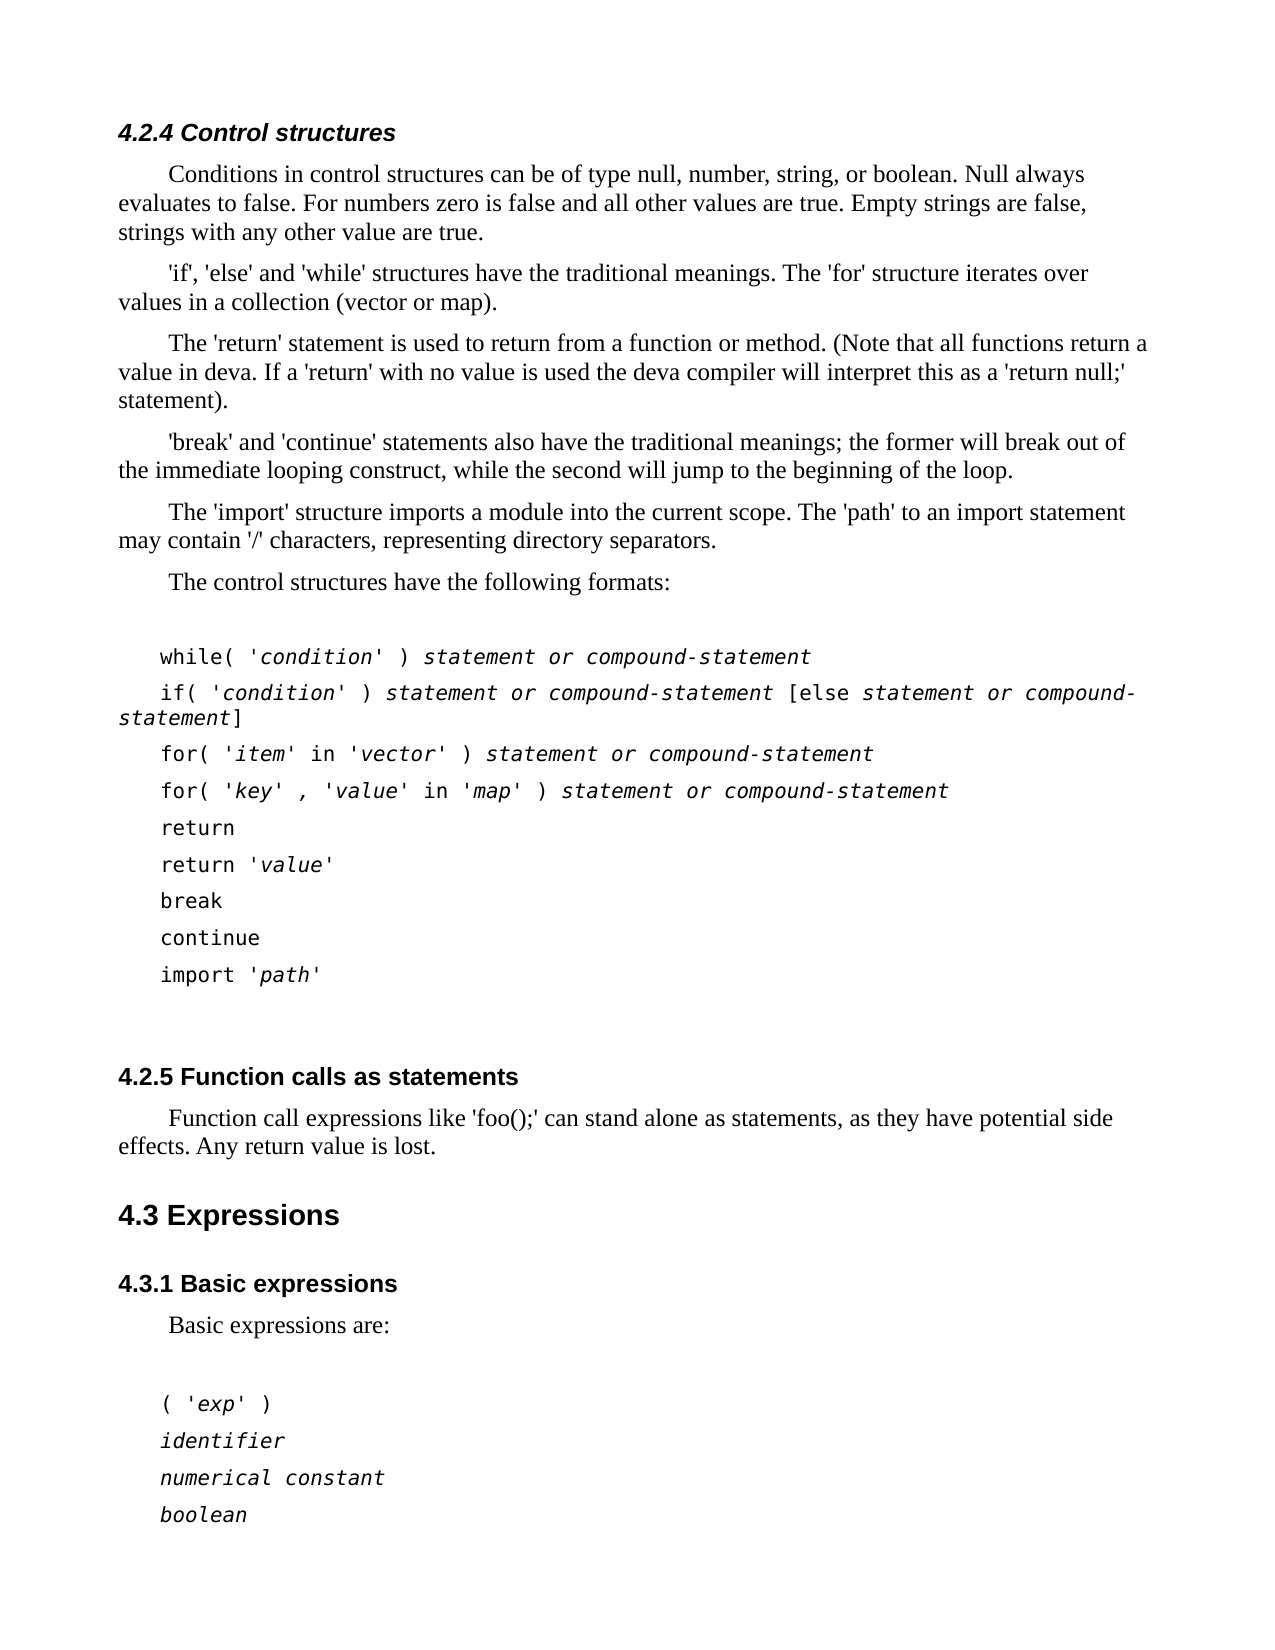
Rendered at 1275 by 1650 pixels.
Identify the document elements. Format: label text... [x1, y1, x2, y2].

subtitle 4.2.4 Control structures [118, 118, 1157, 147]
text Basic expressions are: [118, 1310, 1157, 1338]
subtitle 4.2.5 Function calls as statements [118, 1062, 1157, 1090]
text The 'return' statement is used to return from a function or method. (Note that all functions return a value in deva. If a 'return' with no value is used the deva compiler will interpret this as a 'return null;' statement). [118, 328, 1157, 414]
text 'if', 'else' and 'while' structures have the traditional meanings. The 'for' structure iterates over values in a collection (vector or map). [118, 258, 1157, 315]
text Function call expressions like 'foo();' can stand alone as statements, as they have potential side effects. Any return value is lost. [118, 1103, 1157, 1160]
text for( 'key' , 'value' in 'map' ) statement or compound-statement [118, 779, 1157, 803]
text import 'path' [118, 963, 1157, 987]
text identifier [118, 1429, 1157, 1453]
text for( 'item' in 'vector' ) statement or compound-statement [118, 742, 1157, 767]
text Conditions in control structures can be of type null, number, string, or boolean. Null always evaluates to false. For numbers zero is false and all other values are true. Empty strings are false, strings with any other value are true. [118, 159, 1157, 245]
subtitle 4.3 Expressions [118, 1198, 1157, 1231]
text return 'value' [118, 853, 1157, 877]
text continue [118, 926, 1157, 951]
text break [118, 889, 1157, 914]
text return [118, 816, 1157, 840]
text 'break' and 'continue' statements also have the traditional meanings; the former will break out of the immediate looping construct, while the second will jump to the beginning of the loop. [118, 427, 1157, 484]
text boolean [118, 1503, 1157, 1527]
text ( 'exp' ) [118, 1392, 1157, 1417]
text while( 'condition' ) statement or compound-statement [118, 645, 1157, 669]
text numerical constant [118, 1466, 1157, 1490]
text if( 'condition' ) statement or compound-statement [else statement or compound-statement] [118, 681, 1157, 730]
text The 'import' structure imports a module into the current scope. The 'path' to an import statement may contain '/' characters, representing directory separators. [118, 497, 1157, 554]
text The control structures have the following formats: [118, 567, 1157, 595]
subtitle 4.3.1 Basic expressions [118, 1269, 1157, 1297]
